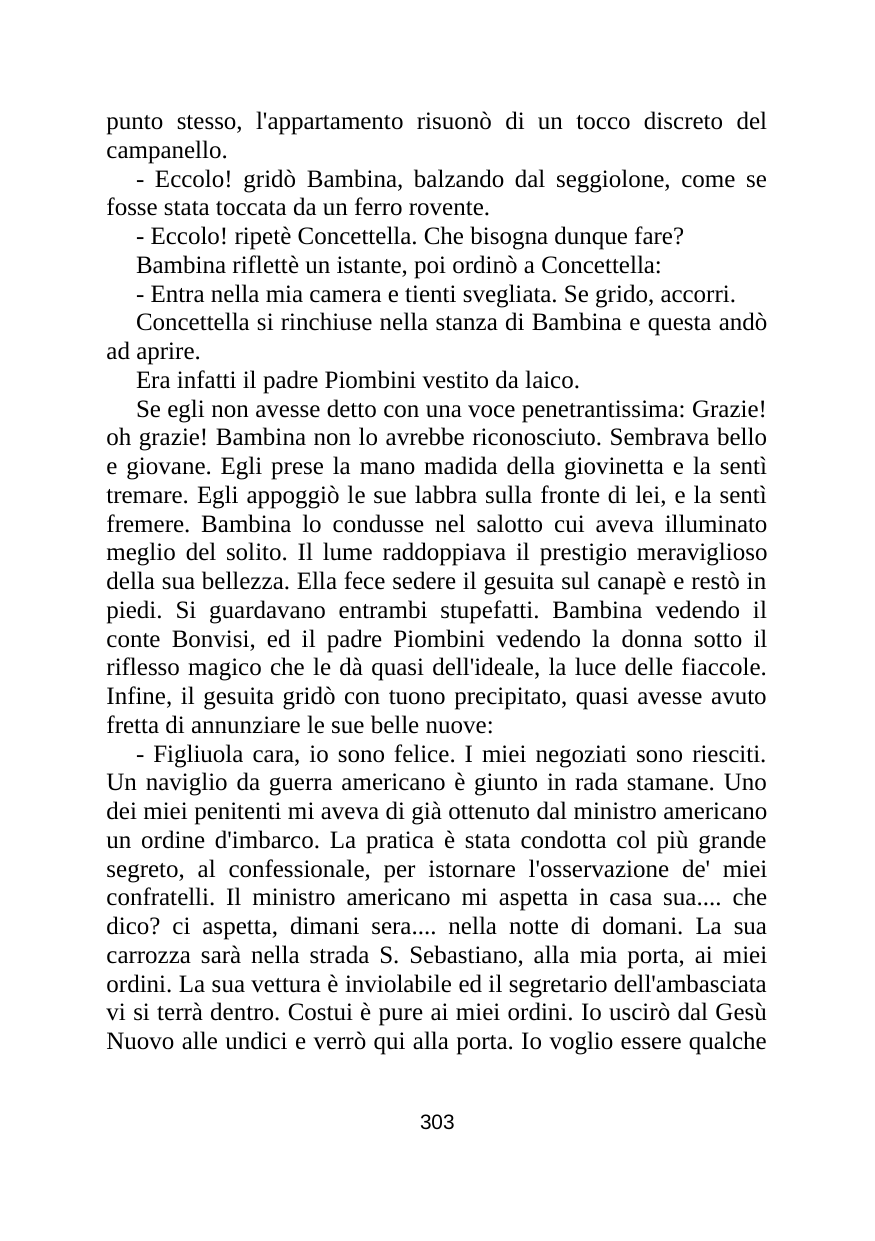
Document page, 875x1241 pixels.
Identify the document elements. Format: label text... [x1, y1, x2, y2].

text - Eccolo! ripetè Concettella. Che bisogna dunque fare? [106, 221, 768, 250]
text Se egli non avesse detto con una voce penetrantissima: Grazie! oh grazie! Bambina non lo avrebbe riconosciuto. Sembrava bello e giovane. Egli prese la mano madida della giovinetta e la sentì tremare. Egli appoggiò le sue labbra sulla fronte di lei, e la sentì fremere. Bambina lo condusse nel salotto cui aveva illuminato meglio del solito. Il lume raddoppiava il prestigio meraviglioso della sua bellezza. Ella fece sedere il gesuita sul canapè e restò in piedi. Si guardavano entrambi stupefatti. Bambina vedendo il conte Bonvisi, ed il padre Piombini vedendo la donna sotto il riflesso magico che le dà quasi dell'ideale, la luce delle fiaccole. Infine, il gesuita gridò con tuono precipitato, quasi avesse avuto fretta di annunziare le sue belle nuove: [106, 394, 768, 739]
text - Entra nella mia camera e tienti svegliata. Se grido, accorri. [106, 279, 768, 307]
text Era infatti il padre Piombini vestito da laico. [106, 365, 768, 394]
text Concettella si rinchiuse nella stanza di Bambina e questa andò ad aprire. [106, 307, 768, 365]
text punto stesso, l'appartamento risuonò di un tocco discreto del campanello. [106, 106, 768, 164]
text Bambina riflettè un istante, poi ordinò a Concettella: [106, 250, 768, 279]
text - Figliuola cara, io sono felice. I miei negoziati sono riesciti. Un naviglio da guerra americano è giunto in rada stamane. Uno dei miei penitenti mi aveva di già ottenuto dal ministro americano un ordine d'imbarco. La pratica è stata condotta col più grande segreto, al confessionale, per istornare l'osservazione de' miei confratelli. Il ministro americano mi aspetta in casa sua.... che dico? ci aspetta, dimani sera.... nella notte di domani. La sua carrozza sarà nella strada S. Sebastiano, alla mia porta, ai miei ordini. La sua vettura è inviolabile ed il segretario dell'ambasciata vi si terrà dentro. Costui è pure ai miei ordini. Io uscirò dal Gesù Nuovo alle undici e verrò qui alla porta. Io voglio essere qualche [106, 739, 768, 1055]
text - Eccolo! gridò Bambina, balzando dal seggiolone, come se fosse stata toccata da un ferro rovente. [106, 164, 768, 221]
